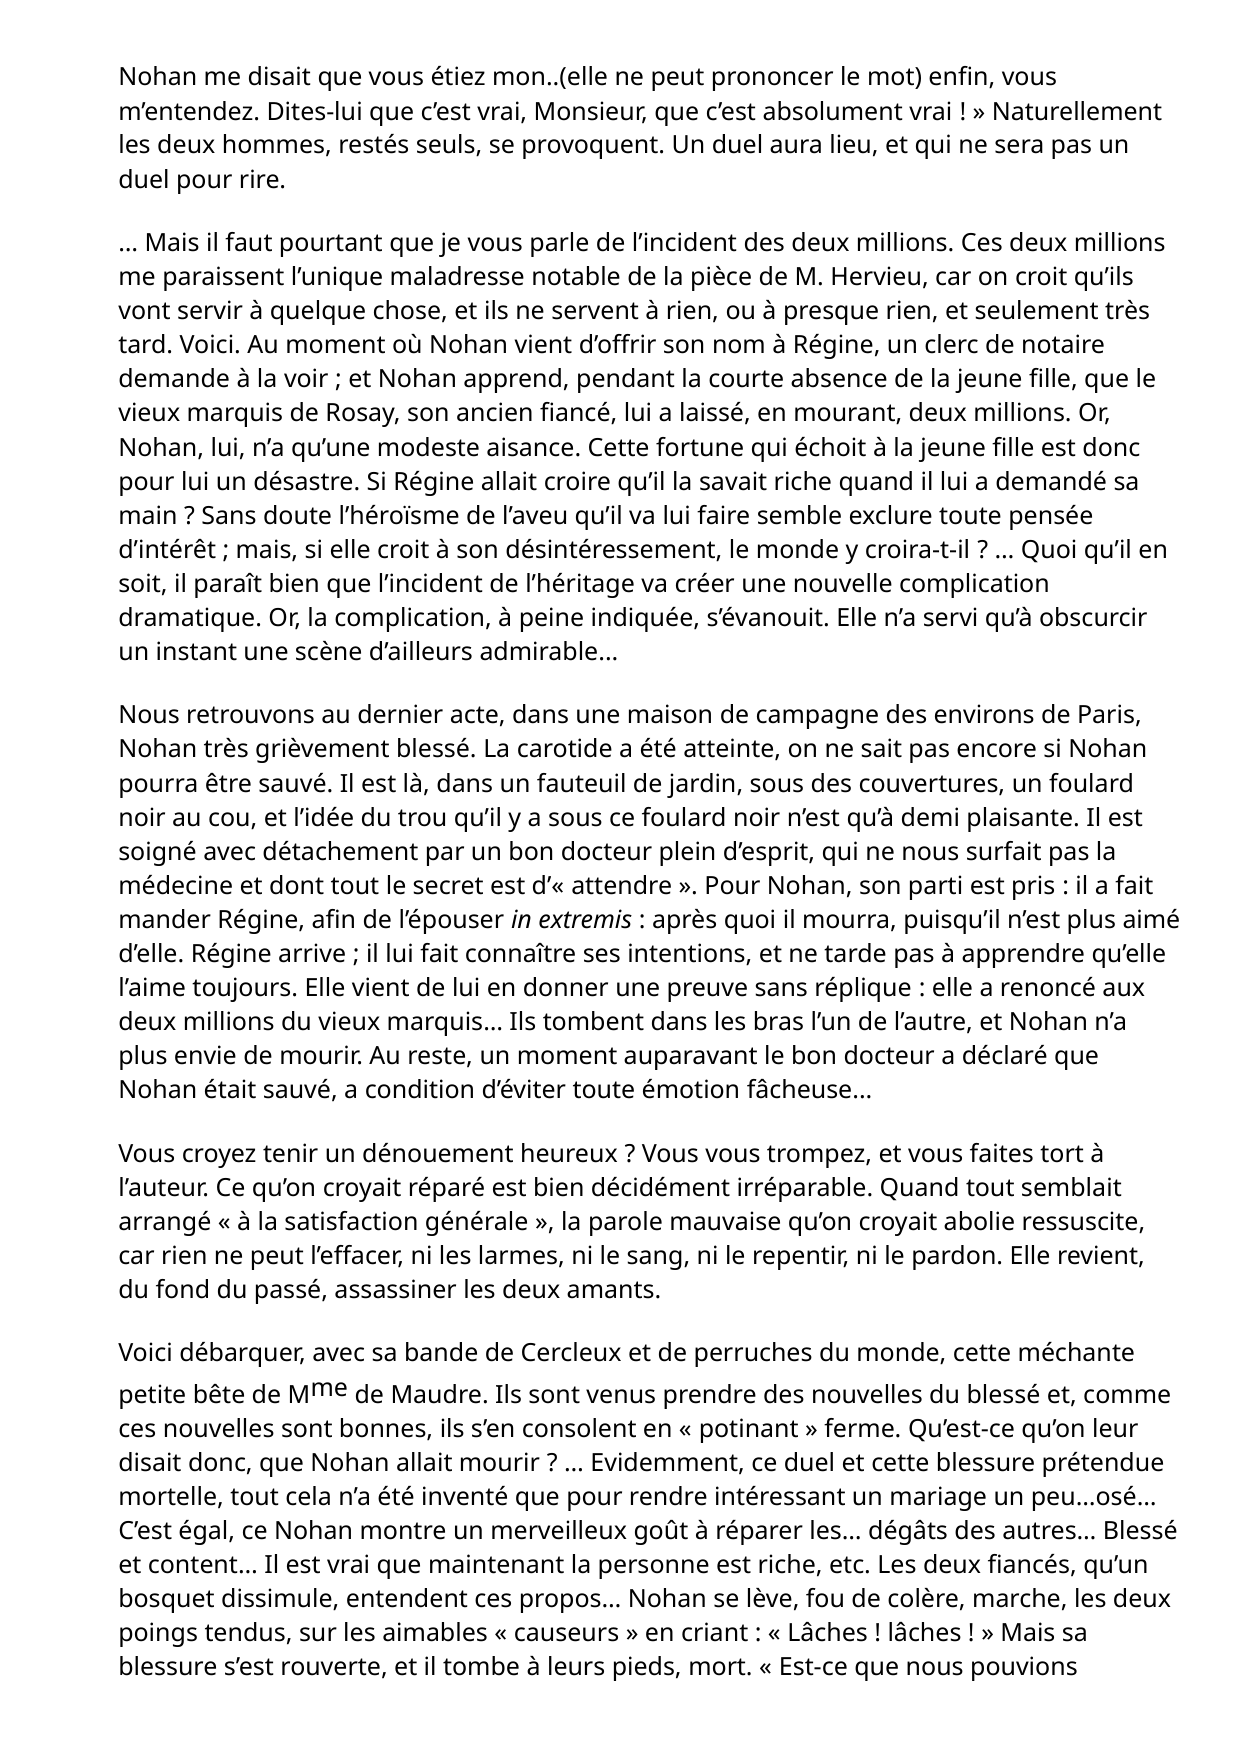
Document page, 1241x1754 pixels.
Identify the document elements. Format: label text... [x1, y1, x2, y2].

text Nohan me disait que vous étiez mon..(elle ne peut prononcer le mot) enfin, vous m’entendez. Dites-lui que c’est vrai, Monsieur, que c’est absolument vrai ! » Naturellement les deux hommes, restés seuls, se provoquent. Un duel aura lieu, et qui ne sera pas un duel pour rire. [118, 59, 1181, 195]
text … Mais il faut pourtant que je vous parle de l’incident des deux millions. Ces deux millions me paraissent l’unique maladresse notable de la pièce de M. Hervieu, car on croit qu’ils vont servir à quelque chose, et ils ne servent à rien, ou à presque rien, et seulement très tard. Voici. Au moment où Nohan vient d’offrir son nom à Régine, un clerc de notaire demande à la voir ; et Nohan apprend, pendant la courte absence de la jeune fille, que le vieux marquis de Rosay, son ancien fiancé, lui a laissé, en mourant, deux millions. Or, Nohan, lui, n’a qu’une modeste aisance. Cette fortune qui échoit à la jeune fille est donc pour lui un désastre. Si Régine allait croire qu’il la savait riche quand il lui a demandé sa main ? Sans doute l’héroïsme de l’aveu qu’il va lui faire semble exclure toute pensée d’intérêt ; mais, si elle croit à son désintéressement, le monde y croira-t-il ? … Quoi qu’il en soit, il paraît bien que l’incident de l’héritage va créer une nouvelle complication dramatique. Or, la complication, à peine indiquée, s’évanouit. Elle n’a servi qu’à obscurcir un instant une scène d’ailleurs admirable... [118, 225, 1181, 668]
text Vous croyez tenir un dénouement heureux ? Vous vous trompez, et vous faites tort à l’auteur. Ce qu’on croyait réparé est bien décidément irréparable. Quand tout semblait arrangé « à la satisfaction générale », la parole mauvaise qu’on croyait abolie ressuscite, car rien ne peut l’effacer, ni les larmes, ni le sang, ni le repentir, ni le pardon. Elle revient, du fond du passé, assassiner les deux amants. [118, 1135, 1181, 1306]
text Nous retrouvons au dernier acte, dans une maison de campagne des environs de Paris, Nohan très grièvement blessé. La carotide a été atteinte, on ne sait pas encore si Nohan pourra être sauvé. Il est là, dans un fauteuil de jardin, sous des couvertures, un foulard noir au cou, et l’idée du trou qu’il y a sous ce foulard noir n’est qu’à demi plaisante. Il est soigné avec détachement par un bon docteur plein d’esprit, qui ne nous surfait pas la médecine et dont tout le secret est d’« attendre ». Pour Nohan, son parti est pris : il a fait mander Régine, afin de l’épouser in extremis : après quoi il mourra, puisqu’il n’est plus aimé d’elle. Régine arrive ; il lui fait connaître ses intentions, et ne tarde pas à apprendre qu’elle l’aime toujours. Elle vient de lui en donner une preuve sans réplique : elle a renoncé aux deux millions du vieux marquis… Ils tombent dans les bras l’un de l’autre, et Nohan n’a plus envie de mourir. Au reste, un moment auparavant le bon docteur a déclaré que Nohan était sauvé, a condition d’éviter toute émotion fâcheuse... [118, 697, 1181, 1106]
text Voici débarquer, avec sa bande de Cercleux et de perruches du monde, cette méchante petite bête de Mme de Maudre. Ils sont venus prendre des nouvelles du blessé et, comme ces nouvelles sont bonnes, ils s’en consolent en « potinant » ferme. Qu’est-ce qu’on leur disait donc, que Nohan allait mourir ? … Evidemment, ce duel et cette blessure prétendue mortelle, tout cela n’a été inventé que pour rendre intéressant un mariage un peu…osé… C’est égal, ce Nohan montre un merveilleux goût à réparer les… dégâts des autres… Blessé et content… Il est vrai que maintenant la personne est riche, etc. Les deux fiancés, qu’un bosquet dissimule, entendent ces propos… Nohan se lève, fou de colère, marche, les deux poings tendus, sur les aimables « causeurs » en criant : « Lâches ! lâches ! » Mais sa blessure s’est rouverte, et il tombe à leurs pieds, mort. « Est-ce que nous pouvions [118, 1335, 1181, 1683]
